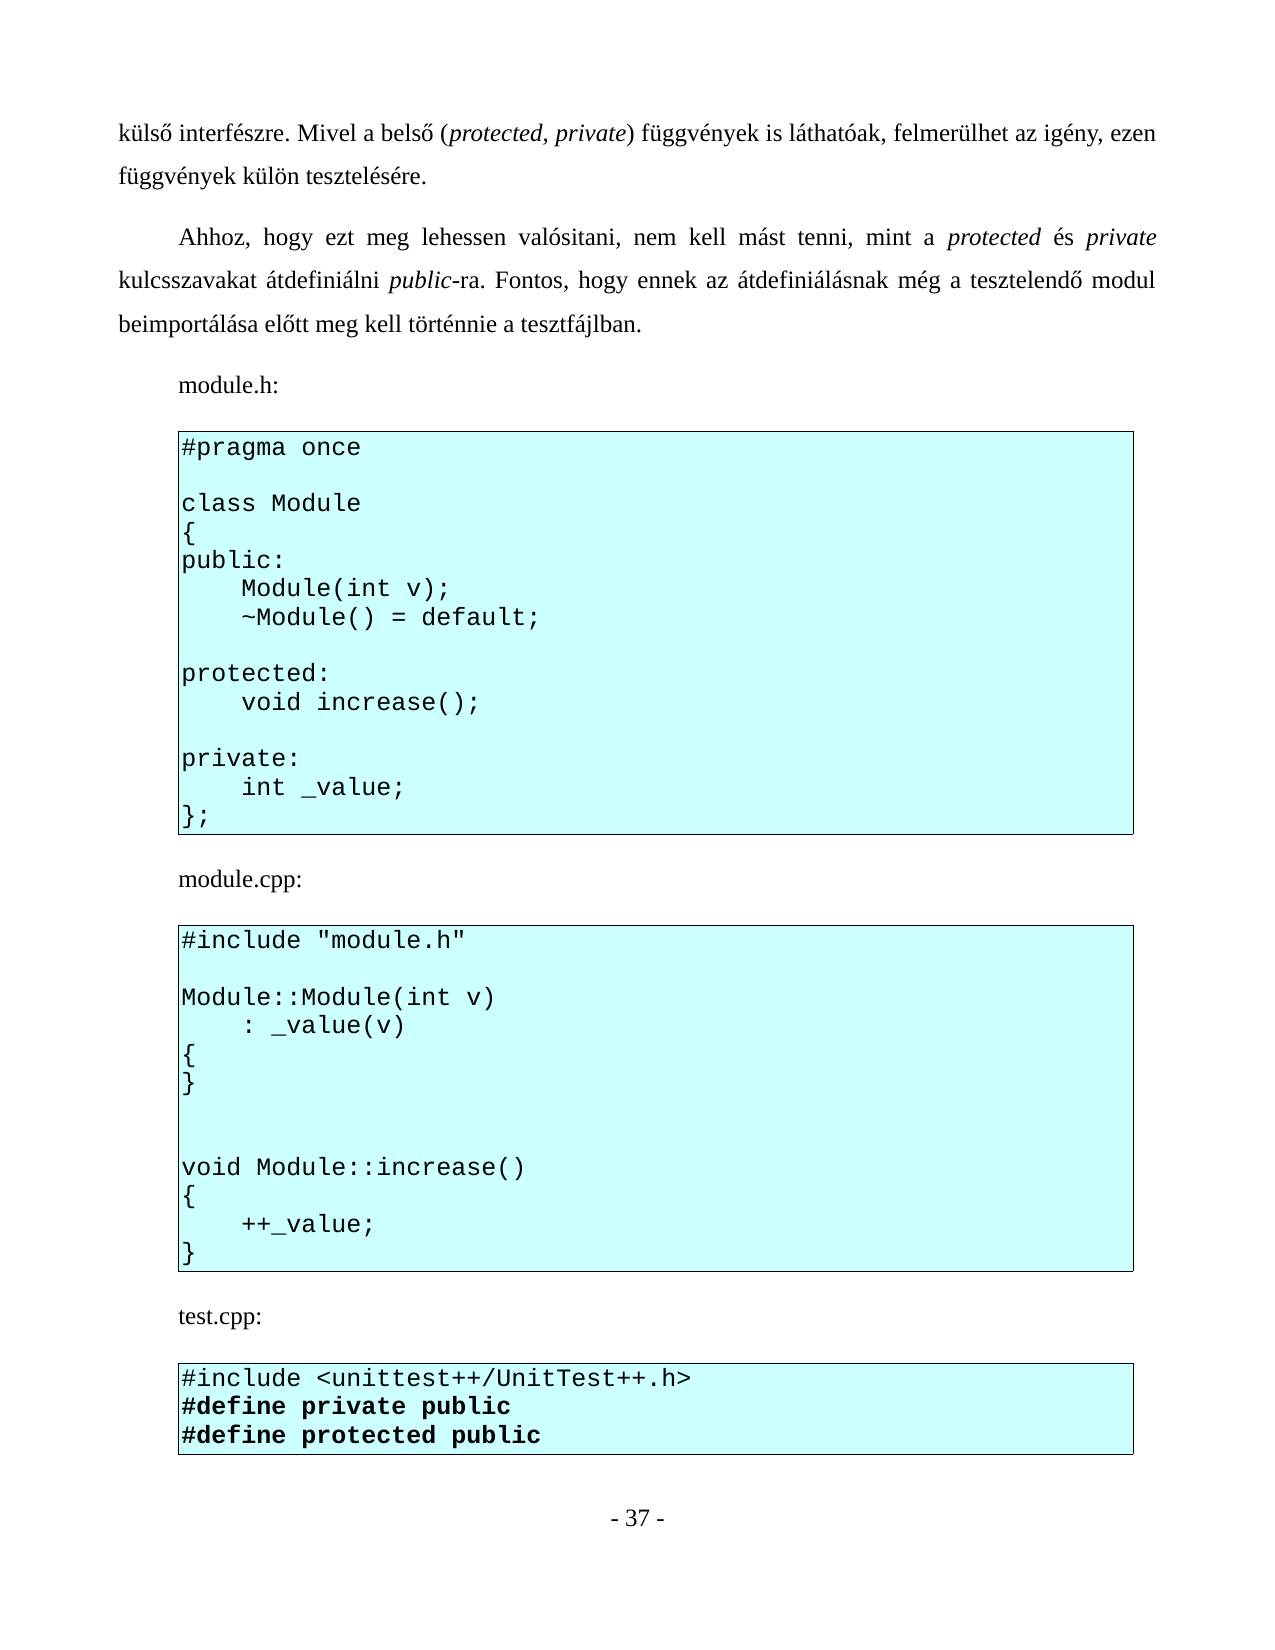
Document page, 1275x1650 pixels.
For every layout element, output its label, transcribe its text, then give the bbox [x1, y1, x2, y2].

text test.cpp: [118, 1301, 1157, 1330]
text #pragma once class Module { public: Module(int v); ~Module() = default; protected: void increase(); private: int _value; }; [179, 432, 1133, 834]
text #include <unittest++/UnitTest++.h> #define private public #define protected public [179, 1364, 1133, 1454]
text #include "module.h" Module::Module(int v) : _value(v) { } void Module::increase() { ++_value; } [179, 926, 1133, 1271]
text module.cpp: [118, 864, 1157, 893]
text külső interfészre. Mivel a belső (protected, private) függvények is láthatóak, felmerülhet az igény, ezen függvények külön tesztelésére. [118, 118, 1157, 190]
text module.h: [118, 370, 1157, 398]
text Ahhoz, hogy ezt meg lehessen valósitani, nem kell mást tenni, mint a protected és private kulcsszavakat átdefiniálni public-ra. Fontos, hogy ennek az átdefiniálásnak még a tesztelendő modul beimportálása előtt meg kell történnie a tesztfájlban. [118, 222, 1157, 337]
